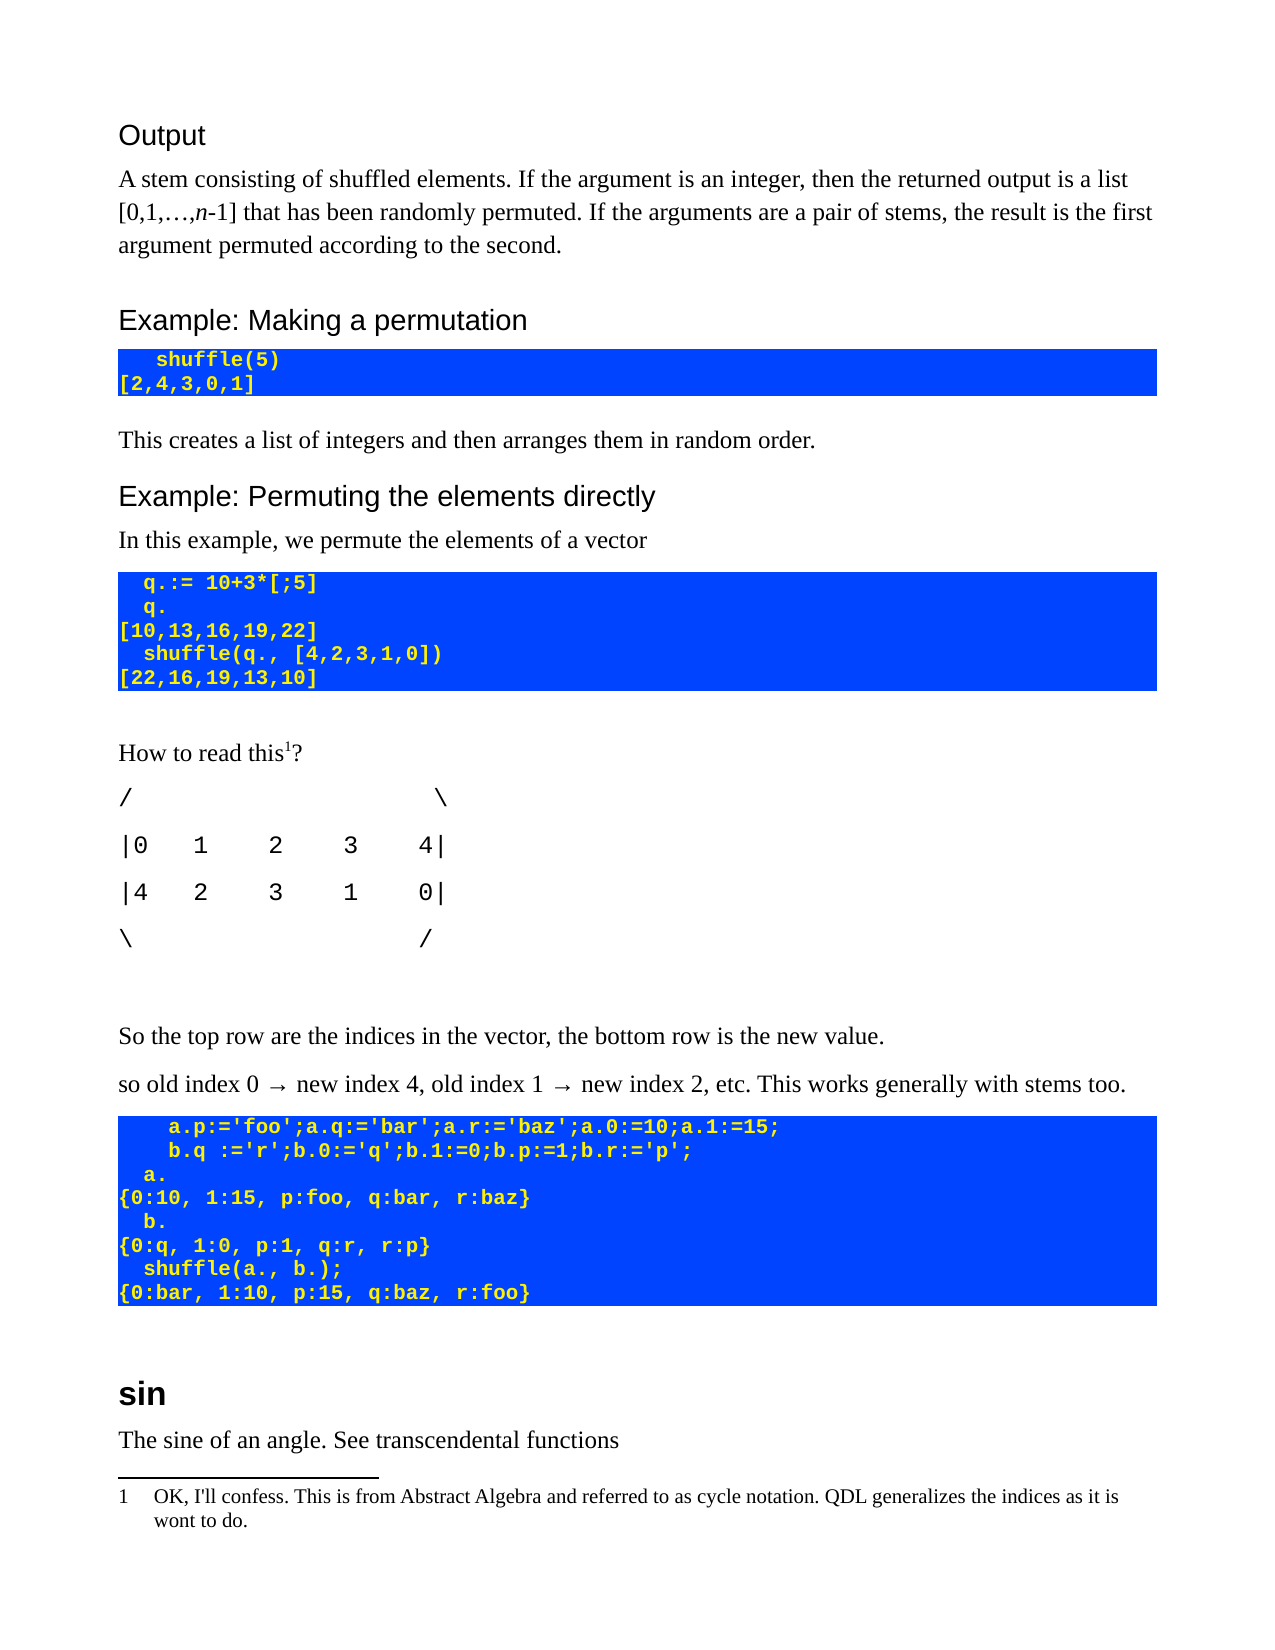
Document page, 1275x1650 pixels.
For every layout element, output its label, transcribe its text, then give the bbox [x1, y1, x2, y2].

subtitle Example: Making a permutation [118, 303, 1157, 336]
text / \ [118, 786, 1157, 814]
text A stem consisting of shuffled elements. If the argument is an integer, then the returned output is a list [0,1,…,n-1] that has been randomly permuted. If the arguments are a pair of stems, the result is the first argument permuted according to the second. [118, 164, 1157, 259]
text \ / [118, 927, 1157, 955]
text [10,13,16,19,22] [118, 619, 1157, 643]
text OK, I'll confess. This is from Abstract Algebra and referred to as cycle notation. QDL generalizes the indices as it is wont to do. [118, 1484, 1157, 1532]
text [2,4,3,0,1] [118, 372, 1157, 396]
text |4 2 3 1 0| [118, 880, 1157, 908]
subtitle Output [118, 118, 1157, 152]
text So the top row are the indices in the vector, the bottom row is the new value. [118, 1021, 1157, 1050]
text b. [118, 1211, 1157, 1234]
text [22,16,19,13,10] [118, 667, 1157, 691]
text How to read this? [118, 738, 1157, 767]
subtitle sin [118, 1374, 1157, 1413]
text In this example, we permute the elements of a vector [118, 525, 1157, 553]
text |0 1 2 3 4| [118, 833, 1157, 861]
text shuffle(5) [118, 349, 1157, 372]
text shuffle(a., b.); [118, 1258, 1157, 1282]
text q. [118, 596, 1157, 619]
text b.q :='r';b.0:='q';b.1:=0;b.p:=1;b.r:='p'; [118, 1140, 1157, 1164]
text {0:10, 1:15, p:foo, q:bar, r:baz} [118, 1187, 1157, 1211]
subtitle Example: Permuting the elements directly [118, 479, 1157, 512]
text a. [118, 1164, 1157, 1187]
text The sine of an angle. See transcendental functions [118, 1425, 1157, 1454]
text so old index 0 → new index 4, old index 1 → new index 2, etc. This works generally with stems too. [118, 1069, 1157, 1097]
text a.p:='foo';a.q:='bar';a.r:='baz';a.0:=10;a.1:=15; [118, 1116, 1157, 1140]
text {0:q, 1:0, p:1, q:r, r:p} [118, 1234, 1157, 1258]
text This creates a list of integers and then arranges them in random order. [118, 425, 1157, 454]
text shuffle(q., [4,2,3,1,0]) [118, 643, 1157, 667]
text {0:bar, 1:10, p:15, q:baz, r:foo} [118, 1282, 1157, 1306]
text q.:= 10+3*[;5] [118, 572, 1157, 596]
